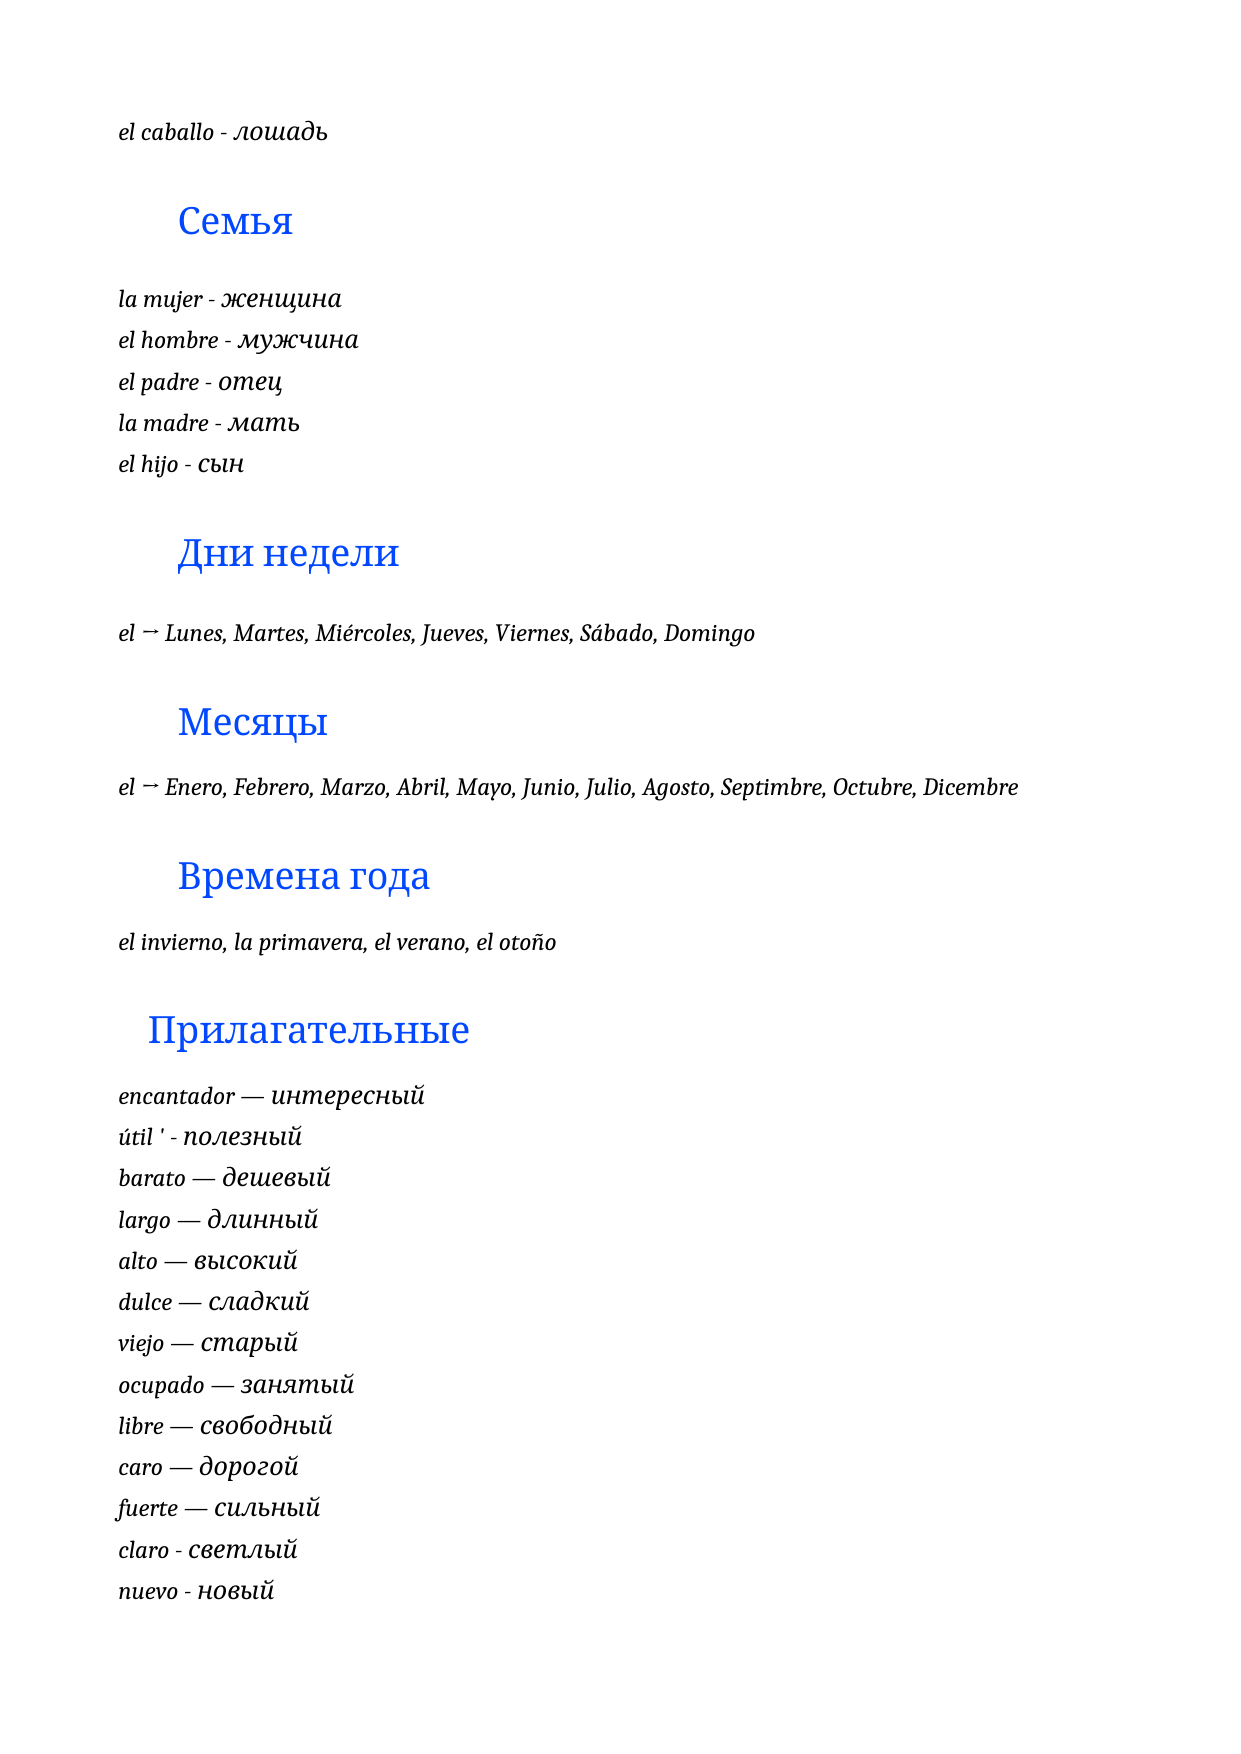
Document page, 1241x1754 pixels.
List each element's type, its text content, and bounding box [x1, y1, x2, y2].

text el → Lunes, Martes, Miércoles, Jueves, Viernes, Sábado, Domingo [118, 619, 1122, 647]
text el caballo - лошадь [118, 118, 1122, 147]
text alto — высокий [118, 1247, 1122, 1276]
text ocupado — занятый [118, 1371, 1122, 1399]
text claro - светлый [118, 1536, 1122, 1564]
text el invierno, la primavera, el verano, el otoño [118, 927, 1122, 956]
text caro — дорогой [118, 1453, 1122, 1482]
text encantador — интересный [118, 1082, 1122, 1111]
text el hijo - сын [118, 450, 1122, 479]
text fuerte — сильный [118, 1494, 1122, 1523]
text Месяцы [177, 701, 1122, 744]
text viejo — старый [118, 1329, 1122, 1358]
text barato — дешевый [118, 1164, 1122, 1193]
text Дни недели [177, 532, 1122, 576]
text dulce — сладкий [118, 1288, 1122, 1317]
text Прилагательные [148, 1010, 1122, 1053]
text la madre - мать [118, 409, 1122, 437]
text el padre - отец [118, 367, 1122, 396]
text largo — длинный [118, 1206, 1122, 1234]
text la mujer - женщина [118, 285, 1122, 314]
text libre — свободный [118, 1412, 1122, 1441]
text útil ' - полезный [118, 1123, 1122, 1152]
text Семья [177, 201, 1122, 244]
text nuevo - новый [118, 1577, 1122, 1606]
text el hombre - мужчина [118, 326, 1122, 355]
text el → Enero, Febrero, Marzo, Abril, Mayo, Junio, Julio, Agosto, Septimbre, Octubre, Dicembre [118, 773, 1122, 802]
text Времена года [177, 856, 1122, 899]
